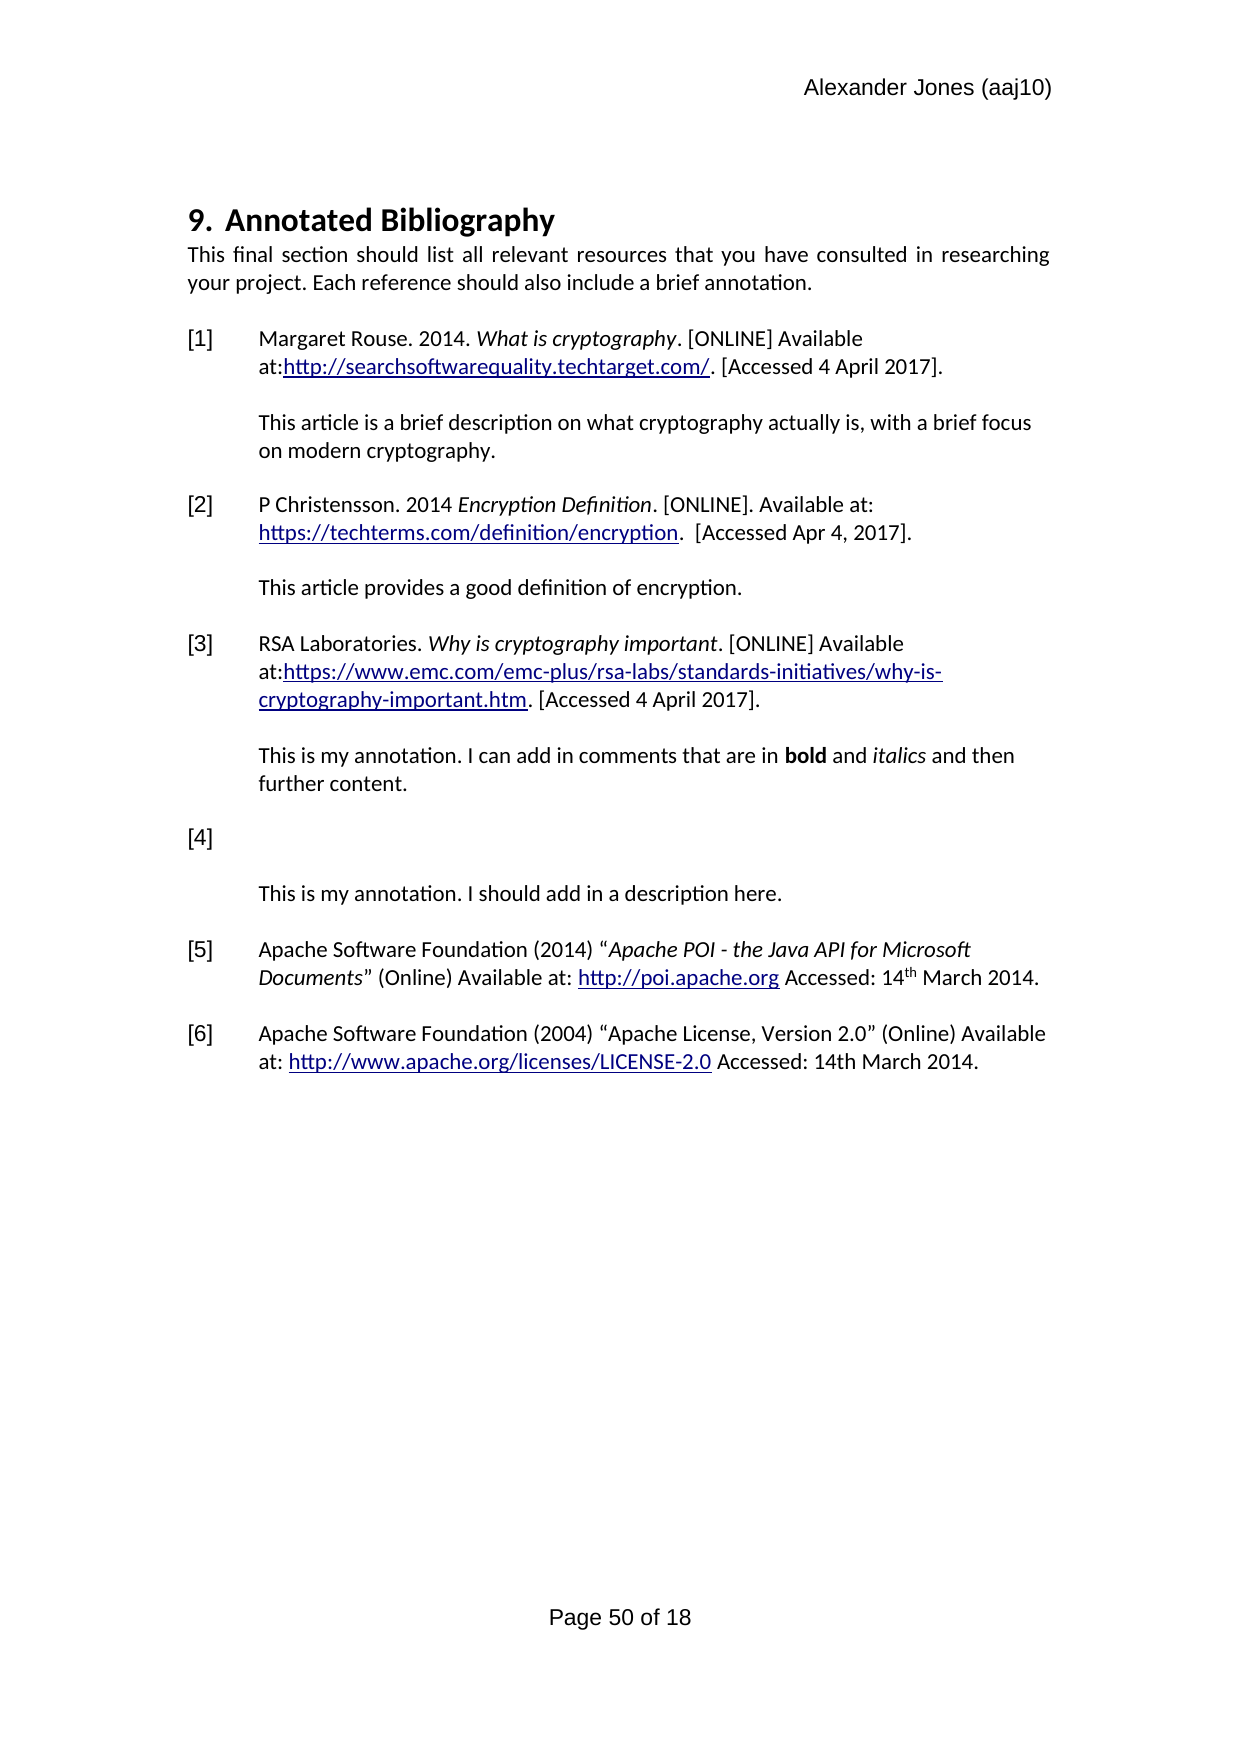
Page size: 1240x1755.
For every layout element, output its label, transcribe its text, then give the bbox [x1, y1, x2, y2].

list RSA Laboratories. Why is cryptography important. [ONLINE] Available at:https://www.emc.com/emc-plus/rsa-labs/standards-initiatives/why-is-cryptography-important.htm. [Accessed 4 April 2017]. This is my annotation. I can add in comments that are in bold and italics and then further content. [187, 629, 1052, 823]
text This final section should list all relevant resources that you have consulted in researching your project. Each reference should also include a brief annotation. [187, 240, 1052, 296]
list P Christensson. 2014 Encryption Definition. [ONLINE]. Available at: https://techterms.com/definition/encryption. [Accessed Apr 4, 2017]. [187, 490, 1052, 573]
list This article provides a good definition of encryption. [258, 573, 1052, 629]
list This is my annotation. I should add in a description here. [187, 823, 1052, 907]
subtitle Annotated Bibliography [187, 199, 1052, 240]
list Margaret Rouse. 2014. What is cryptography. [ONLINE] Available at:http://searchsoftwarequality.techtarget.com/. [Accessed 4 April 2017]. This article is a brief description on what cryptography actually is, with a brief focus on modern cryptography. [187, 324, 1052, 490]
list Apache Software Foundation (2004) “Apache License, Version 2.0” (Online) Available at: http://www.apache.org/licenses/LICENSE-2.0 Accessed: 14th March 2014. [187, 1019, 1052, 1102]
list Apache Software Foundation (2014) “Apache POI - the Java API for Microsoft Documents” (Online) Available at: http://poi.apache.org Accessed: 14th March 2014. [187, 935, 1052, 991]
